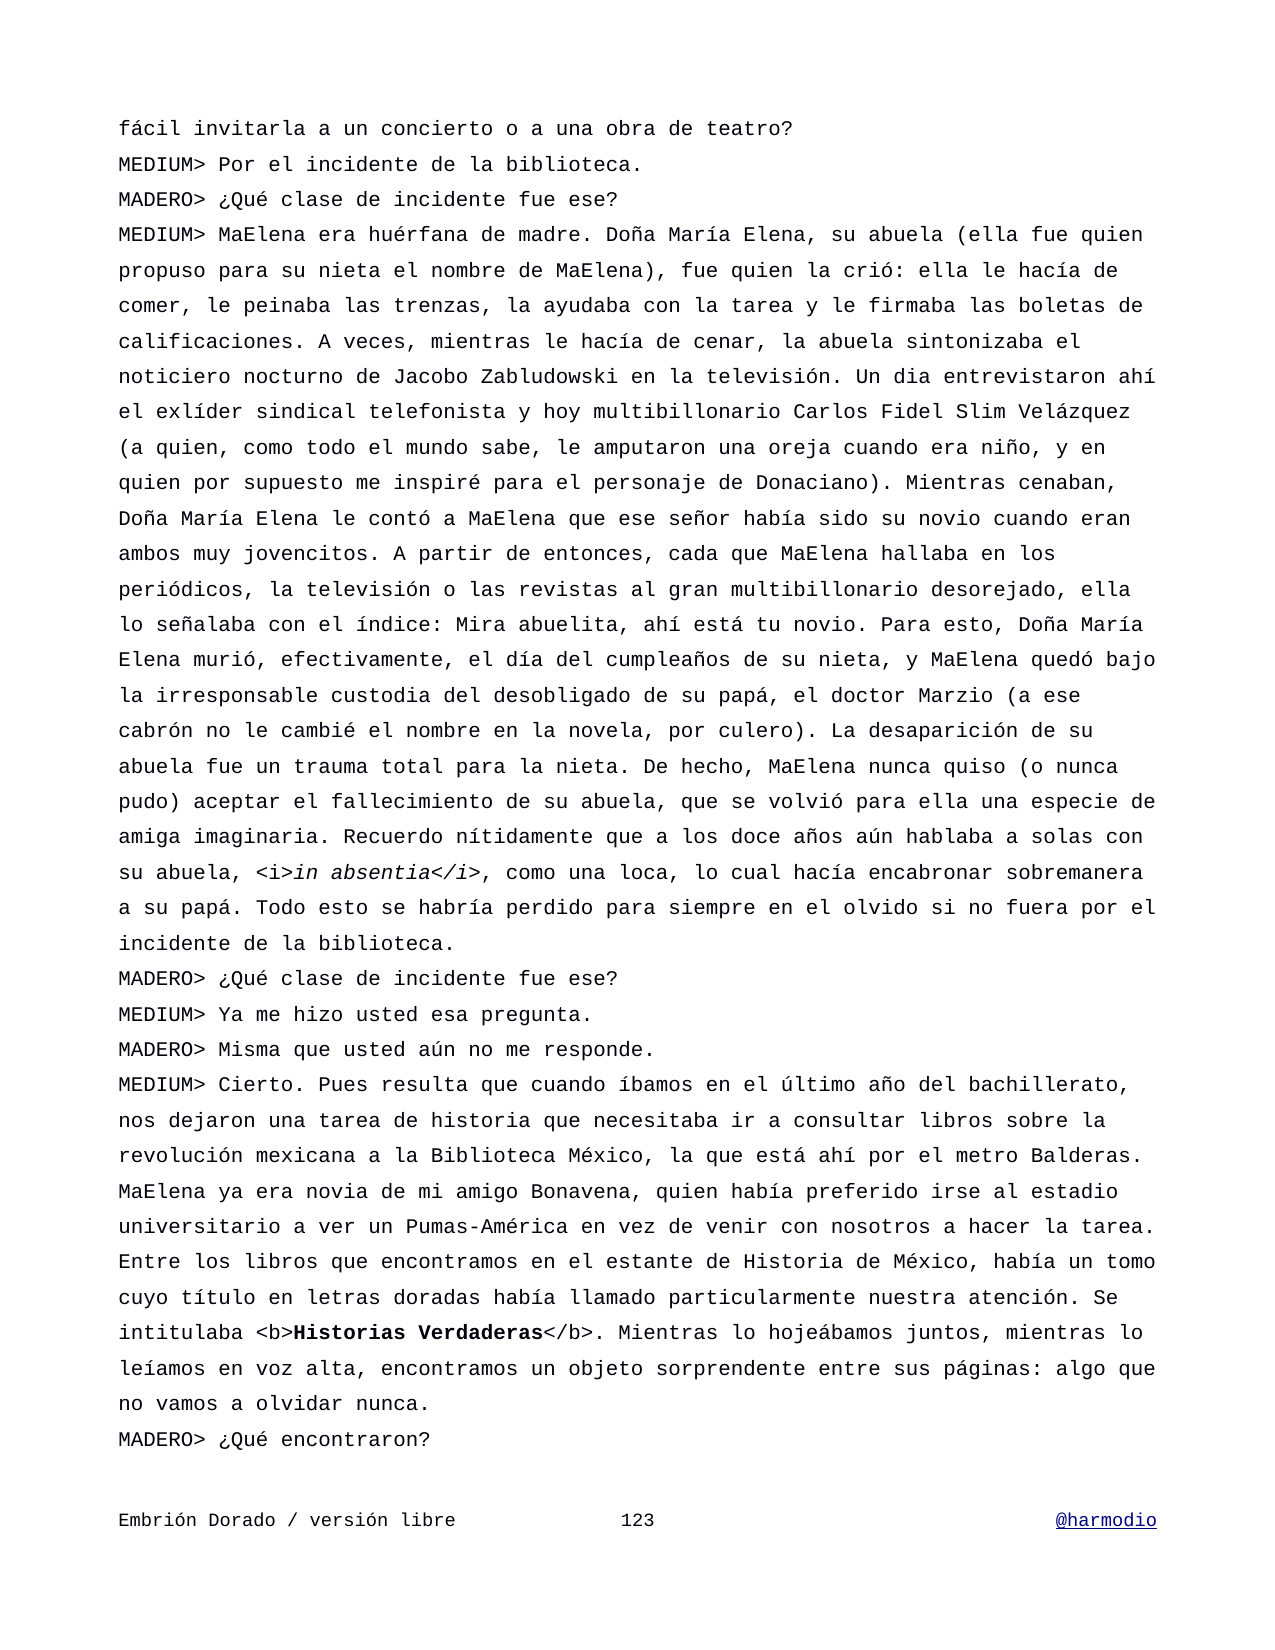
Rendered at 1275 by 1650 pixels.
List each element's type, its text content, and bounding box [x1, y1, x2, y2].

text MADERO> ¿Qué clase de incidente fue ese? [118, 189, 1157, 213]
text MEDIUM> MaElena era huérfana de madre. Doña María Elena, su abuela (ella fue quien propuso para su nieta el nombre de MaElena), fue quien la crió: ella le hacía de comer, le peinaba las trenzas, la ayudaba con la tarea y le firmaba las boletas de calificaciones. A veces, mientras le hacía de cenar, la abuela sintonizaba el noticiero nocturno de Jacobo Zabludowski en la televisión. Un dia entrevistaron ahí el exlíder sindical telefonista y hoy multibillonario Carlos Fidel Slim Velázquez (a quien, como todo el mundo sabe, le amputaron una oreja cuando era niño, y en quien por supuesto me inspiré para el personaje de Donaciano). Mientras cenaban, Doña María Elena le contó a MaElena que ese señor había sido su novio cuando eran ambos muy jovencitos. A partir de entonces, cada que MaElena hallaba en los periódicos, la televisión o las revistas al gran multibillonario desorejado, ella lo señalaba con el índice: Mira abuelita, ahí está tu novio. Para esto, Doña María Elena murió, efectivamente, el día del cumpleaños de su nieta, y MaElena quedó bajo la irresponsable custodia del desobligado de su papá, el doctor Marzio (a ese cabrón no le cambié el nombre en la novela, por culero). La desaparición de su abuela fue un trauma total para la nieta. De hecho, MaElena nunca quiso (o nunca pudo) aceptar el fallecimiento de su abuela, que se volvió para ella una especie de amiga imaginaria. Recuerdo nítidamente que a los doce años aún hablaba a solas con su abuela, <i>in absentia</i>, como una loca, lo cual hacía encabronar sobremanera a su papá. Todo esto se habría perdido para siempre en el olvido si no fuera por el incidente de la biblioteca. [118, 224, 1157, 956]
text fácil invitarla a un concierto o a una obra de teatro? [118, 118, 1157, 142]
text MADERO> Misma que usted aún no me responde. [118, 1039, 1157, 1063]
text MEDIUM> Ya me hizo usted esa pregunta. [118, 1003, 1157, 1027]
text MADERO> ¿Qué clase de incidente fue ese? [118, 968, 1157, 992]
text MEDIUM> Cierto. Pues resulta que cuando íbamos en el último año del bachillerato, nos dejaron una tarea de historia que necesitaba ir a consultar libros sobre la revolución mexicana a la Biblioteca México, la que está ahí por el metro Balderas. MaElena ya era novia de mi amigo Bonavena, quien había preferido irse al estadio universitario a ver un Pumas-América en vez de venir con nosotros a hacer la tarea. Entre los libros que encontramos en el estante de Historia de México, había un tomo cuyo título en letras doradas había llamado particularmente nuestra atención. Se intitulaba <b>Historias Verdaderas</b>. Mientras lo hojeábamos juntos, mientras lo leíamos en voz alta, encontramos un objeto sorprendente entre sus páginas: algo que no vamos a olvidar nunca. [118, 1074, 1157, 1417]
text MEDIUM> Por el incidente de la biblioteca. [118, 153, 1157, 177]
text MADERO> ¿Qué encontraron? [118, 1428, 1157, 1452]
